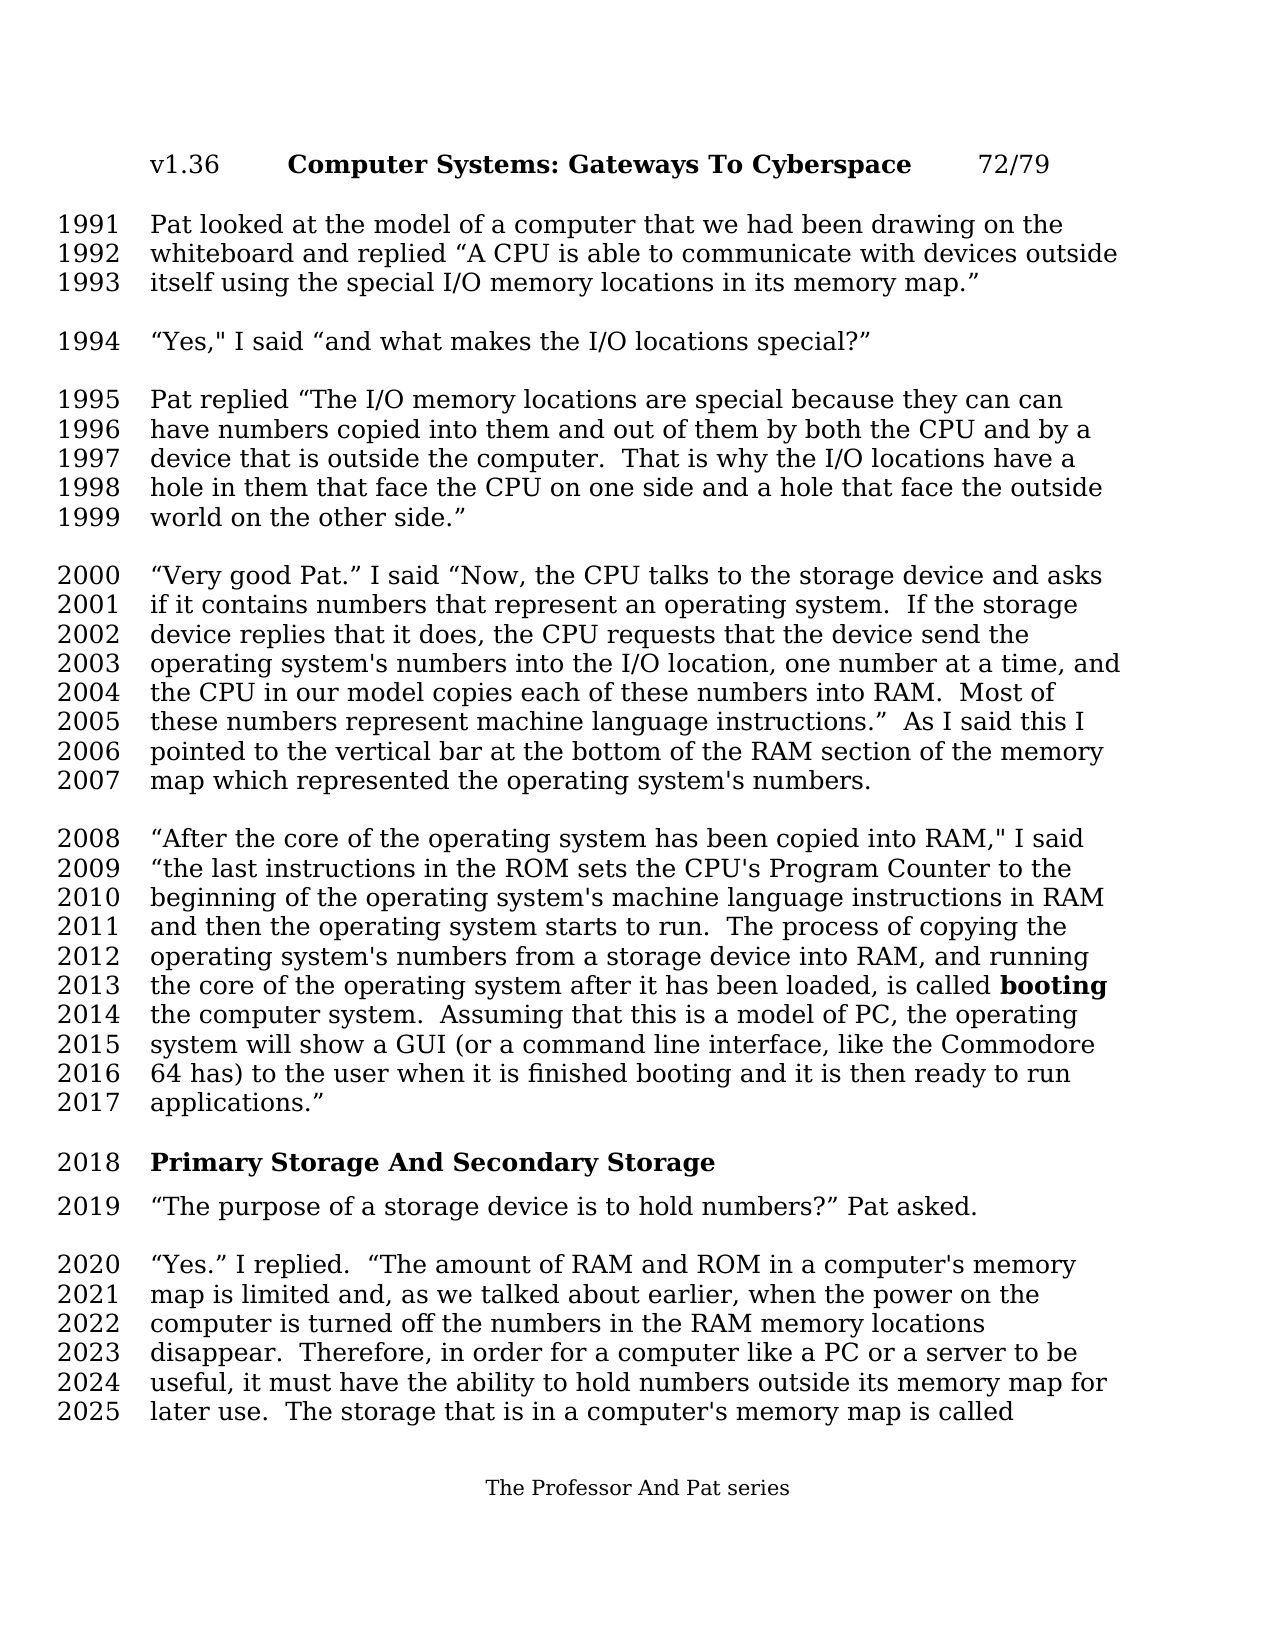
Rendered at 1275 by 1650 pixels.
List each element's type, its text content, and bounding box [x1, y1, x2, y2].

text “Very good Pat.” I said “Now, the CPU talks to the storage device and asks if it contains numbers that represent an operating system. If the storage device replies that it does, the CPU requests that the device send the operating system's numbers into the I/O location, one number at a time, and the CPU in our model copies each of these numbers into RAM. Most of these numbers represent machine language instructions.” As I said this I pointed to the vertical bar at the bottom of the RAM section of the memory map which represented the operating system's numbers. [150, 561, 1125, 795]
text “Yes.” I replied. “The amount of RAM and ROM in a computer's memory map is limited and, as we talked about earlier, when the power on the computer is turned off the numbers in the RAM memory locations disappear. Therefore, in order for a computer like a PC or a server to be useful, it must have the ability to hold numbers outside its memory map for later use. The storage that is in a computer's memory map is called [150, 1251, 1125, 1426]
text “The purpose of a storage device is to hold numbers?” Pat asked. [150, 1192, 1125, 1221]
text Pat looked at the model of a computer that we had been drawing on the whiteboard and replied “A CPU is able to communicate with devices outside itself using the special I/O memory locations in its memory map.” [150, 210, 1125, 298]
text Pat replied “The I/O memory locations are special because they can can have numbers copied into them and out of them by both the CPU and by a device that is outside the computer. That is why the I/O locations have a hole in them that face the CPU on one side and a hole that face the outside world on the other side.” [150, 386, 1125, 532]
text “Yes," I said “and what makes the I/O locations special?” [150, 327, 1125, 356]
subtitle Primary Storage And Secondary Storage [150, 1148, 1125, 1177]
text “After the core of the operating system has been copied into RAM," I said “the last instructions in the ROM sets the CPU's Program Counter to the beginning of the operating system's machine language instructions in RAM and then the operating system starts to run. The process of copying the operating system's numbers from a storage device into RAM, and running the core of the operating system after it has been loaded, is called booting the computer system. Assuming that this is a model of PC, the operating system will show a GUI (or a command line interface, like the Commodore 64 has) to the user when it is finished booting and it is then ready to run applications.” [150, 825, 1125, 1118]
